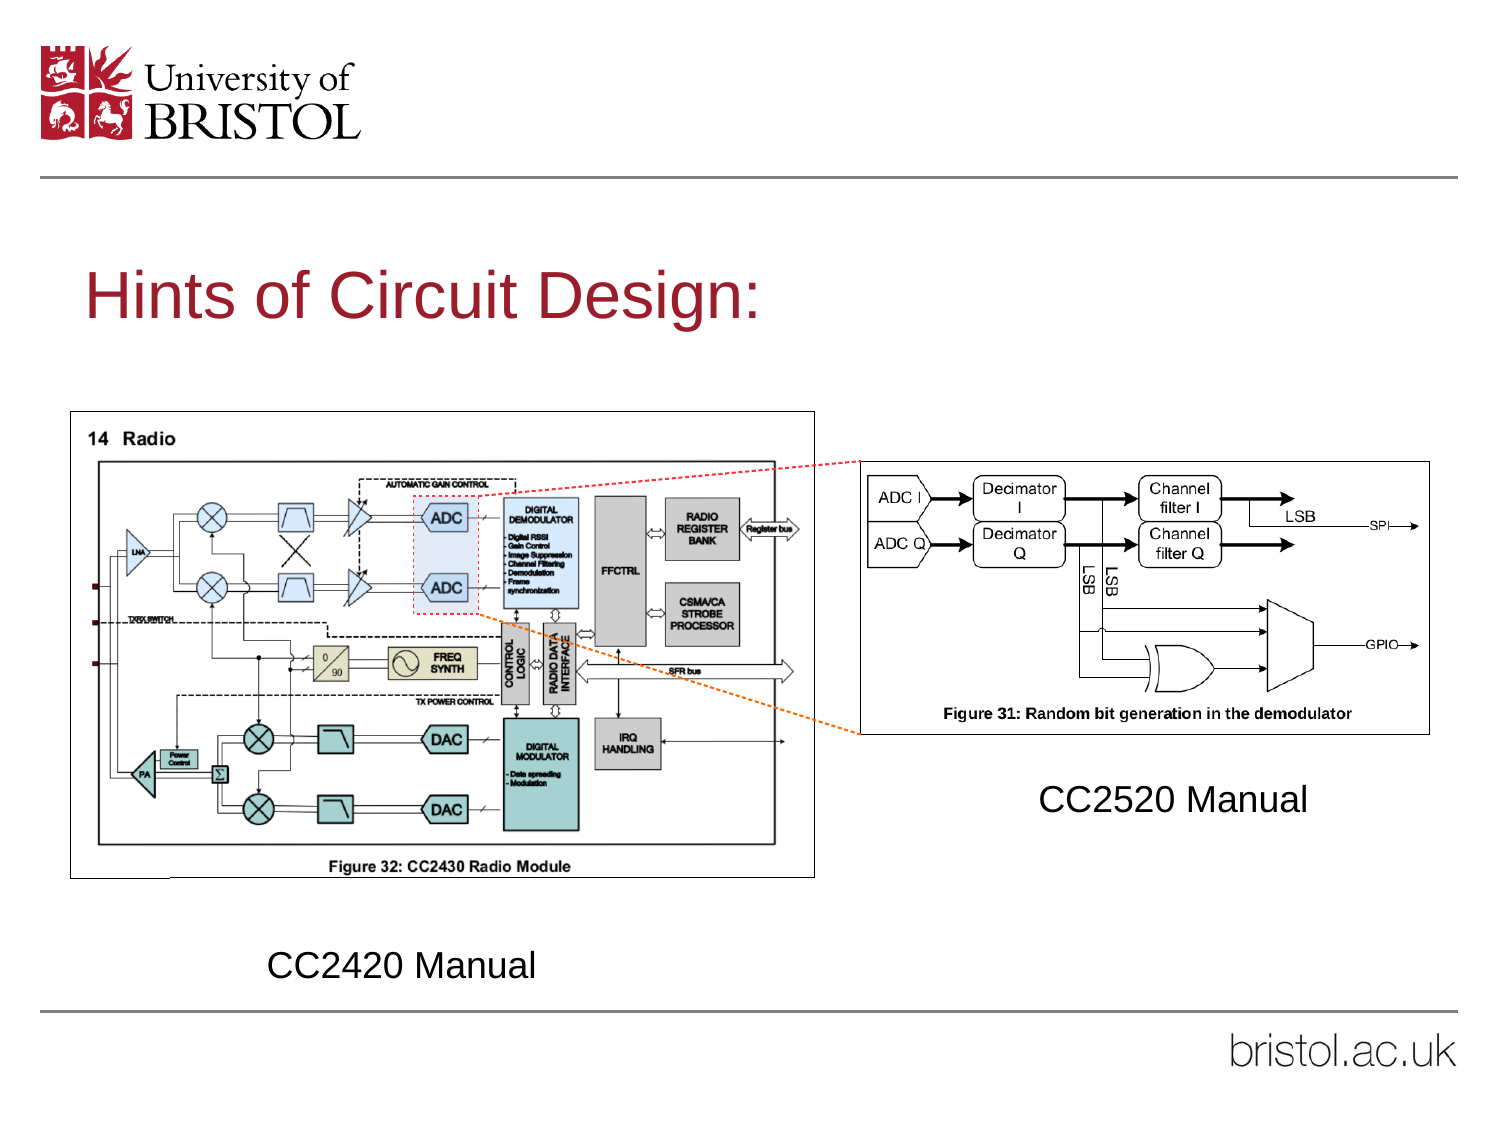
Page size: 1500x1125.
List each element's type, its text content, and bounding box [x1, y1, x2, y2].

picture [70, 411, 815, 879]
title Hints of Circuit Design: [69, 197, 1420, 386]
text_box [413, 496, 479, 615]
picture [860, 461, 1430, 735]
picture [41, 46, 361, 140]
picture [1214, 1023, 1459, 1080]
text_box CC2520 Manual [874, 767, 1473, 828]
text_box CC2420 Manual [106, 933, 697, 994]
